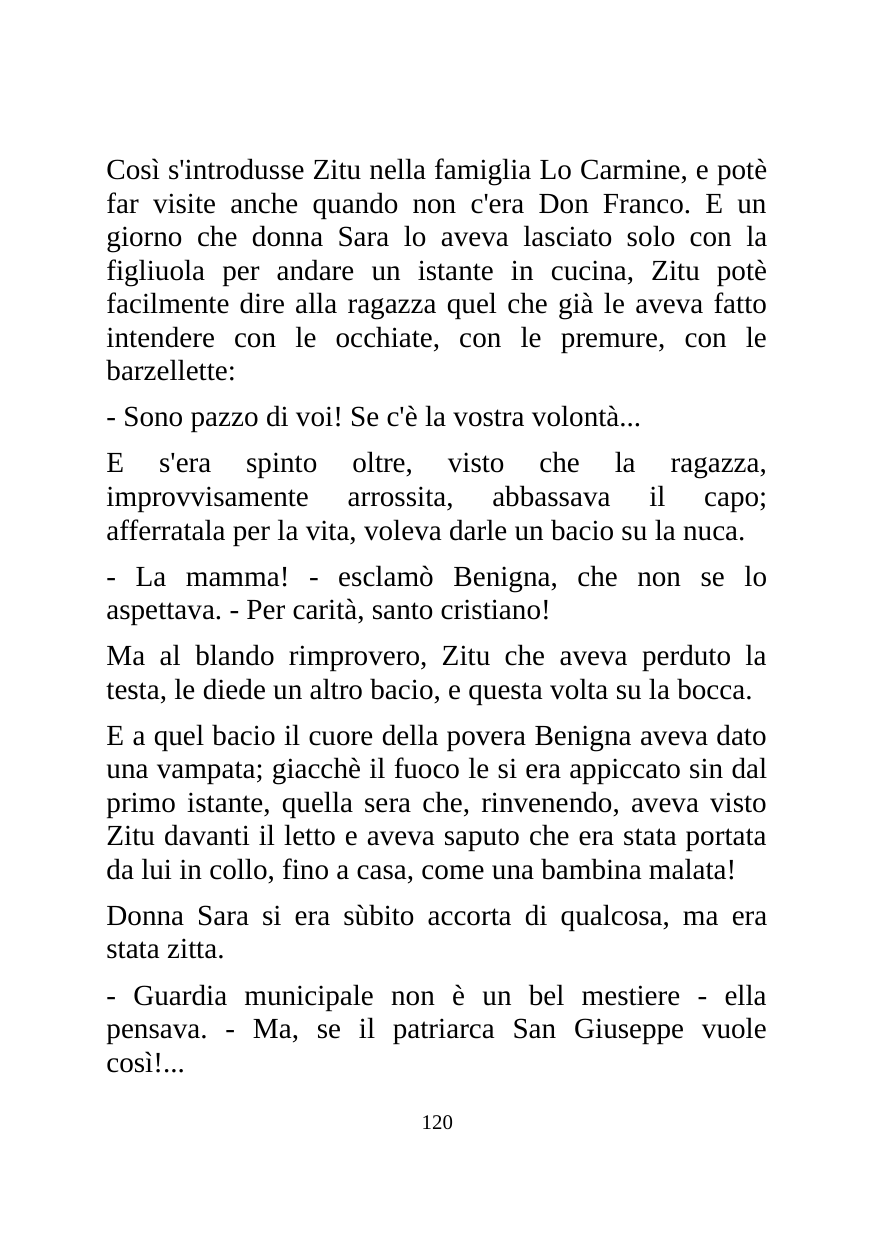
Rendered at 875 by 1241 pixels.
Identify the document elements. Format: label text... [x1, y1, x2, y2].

text Ma al blando rimprovero, Zitu che aveva perduto la testa, le diede un altro bacio, e questa volta su la bocca. [106, 638, 768, 705]
text E s'era spinto oltre, visto che la ragazza, improvvisamente arrossita, abbassava il capo; afferratala per la vita, voleva darle un bacio su la nuca. [106, 446, 768, 546]
text - La mamma! - esclamò Benigna, che non se lo aspettava. - Per carità, santo cristiano! [106, 559, 768, 626]
text - Guardia municipale non è un bel mestiere - ella pensava. - Ma, se il patriarca San Giuseppe vuole così!... [106, 978, 768, 1078]
text E a quel bacio il cuore della povera Benigna aveva dato una vampata; giacchè il fuoco le si era appiccato sin dal primo istante, quella sera che, rinvenendo, aveva visto Zitu davanti il letto e aveva saputo che era stata portata da lui in collo, fino a casa, come una bambina malata! [106, 718, 768, 886]
text - Sono pazzo di voi! Se c'è la vostra volontà... [106, 399, 768, 433]
text Così s'introdusse Zitu nella famiglia Lo Carmine, e potè far visite anche quando non c'era Don Franco. E un giorno che donna Sara lo aveva lasciato solo con la figliuola per andare un istante in cucina, Zitu potè facilmente dire alla ragazza quel che già le aveva fatto intendere con le occhiate, con le premure, con le barzellette: [106, 152, 768, 387]
text Donna Sara si era sùbito accorta di qualcosa, ma era stata zitta. [106, 898, 768, 965]
